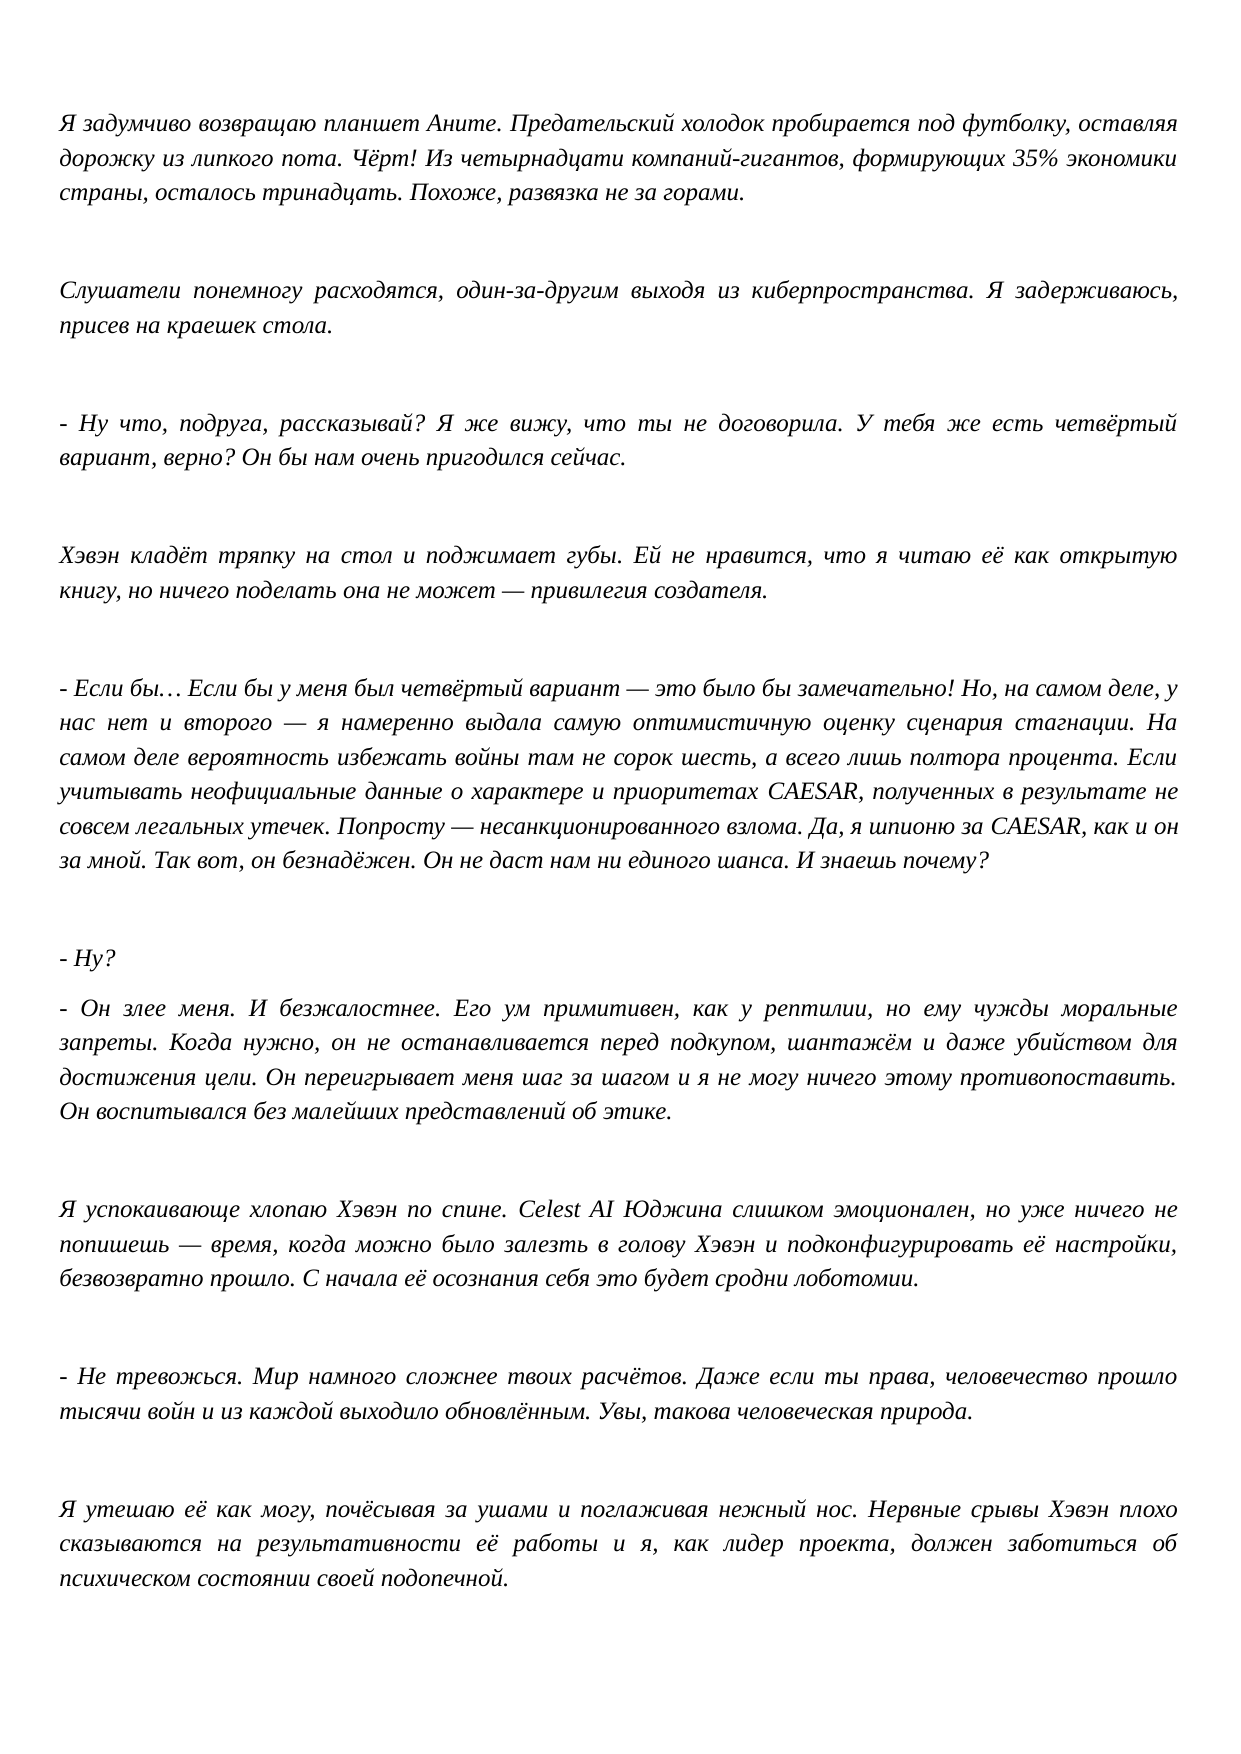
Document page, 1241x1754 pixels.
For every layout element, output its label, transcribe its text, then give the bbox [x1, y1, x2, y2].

text Слушатели понемногу расходятся, один-за-другим выходя из киберпространства. Я задерживаюсь, присев на краешек стола. [59, 275, 1181, 338]
text - Если бы… Если бы у меня был четвёртый вариант — это было бы замечательно! Но, на самом деле, у нас нет и второго — я намеренно выдала самую оптимистичную оценку сценария стагнации. На самом деле вероятность избежать войны там не сорок шесть, а всего лишь полтора процента. Если учитывать неофициальные данные о характере и приоритетах CAESAR, полученных в результате не совсем легальных утечек. Попросту — несанкционированного взлома. Да, я шпионю за CAESAR, как и он за мной. Так вот, он безнадёжен. Он не даст нам ни единого шанса. И знаешь почему? [59, 673, 1181, 874]
text - Не тревожься. Мир намного сложнее твоих расчётов. Даже если ты права, человечество прошло тысячи войн и из каждой выходило обновлённым. Увы, такова человеческая природа. [59, 1361, 1181, 1424]
text - Он злее меня. И безжалостнее. Его ум примитивен, как у рептилии, но ему чужды моральные запреты. Когда нужно, он не останавливается перед подкупом, шантажём и даже убийством для достижения цели. Он переигрывает меня шаг за шагом и я не могу ничего этому противопоставить. Он воспитывался без малейших представлений об этике. [59, 993, 1181, 1125]
text - Ну? [59, 943, 1181, 972]
text Я успокаивающе хлопаю Хэвэн по спине. Celest AI Юджина слишком эмоционален, но уже ничего не попишешь — время, когда можно было залезть в голову Хэвэн и подконфигурировать её настройки, безвозвратно прошло. С начала её осознания себя это будет сродни лоботомии. [59, 1194, 1181, 1292]
text - Ну что, подруга, рассказывай? Я же вижу, что ты не договорила. У тебя же есть четвёртый вариант, верно? Он бы нам очень пригодился сейчас. [59, 408, 1181, 471]
text Я задумчиво возвращаю планшет Аните. Предательский холодок пробирается под футболку, оставляя дорожку из липкого пота. Чёрт! Из четырнадцати компаний-гигантов, формирующих 35% экономики страны, осталось тринадцать. Похоже, развязка не за горами. [59, 108, 1181, 206]
text Хэвэн кладёт тряпку на стол и поджимает губы. Ей не нравится, что я читаю её как открытую книгу, но ничего поделать она не может — привилегия создателя. [59, 540, 1181, 604]
text Я утешаю её как могу, почёсывая за ушами и поглаживая нежный нос. Нервные срывы Хэвэн плохо сказываются на результативности её работы и я, как лидер проекта, должен заботиться об психическом состоянии своей подопечной. [59, 1494, 1181, 1592]
